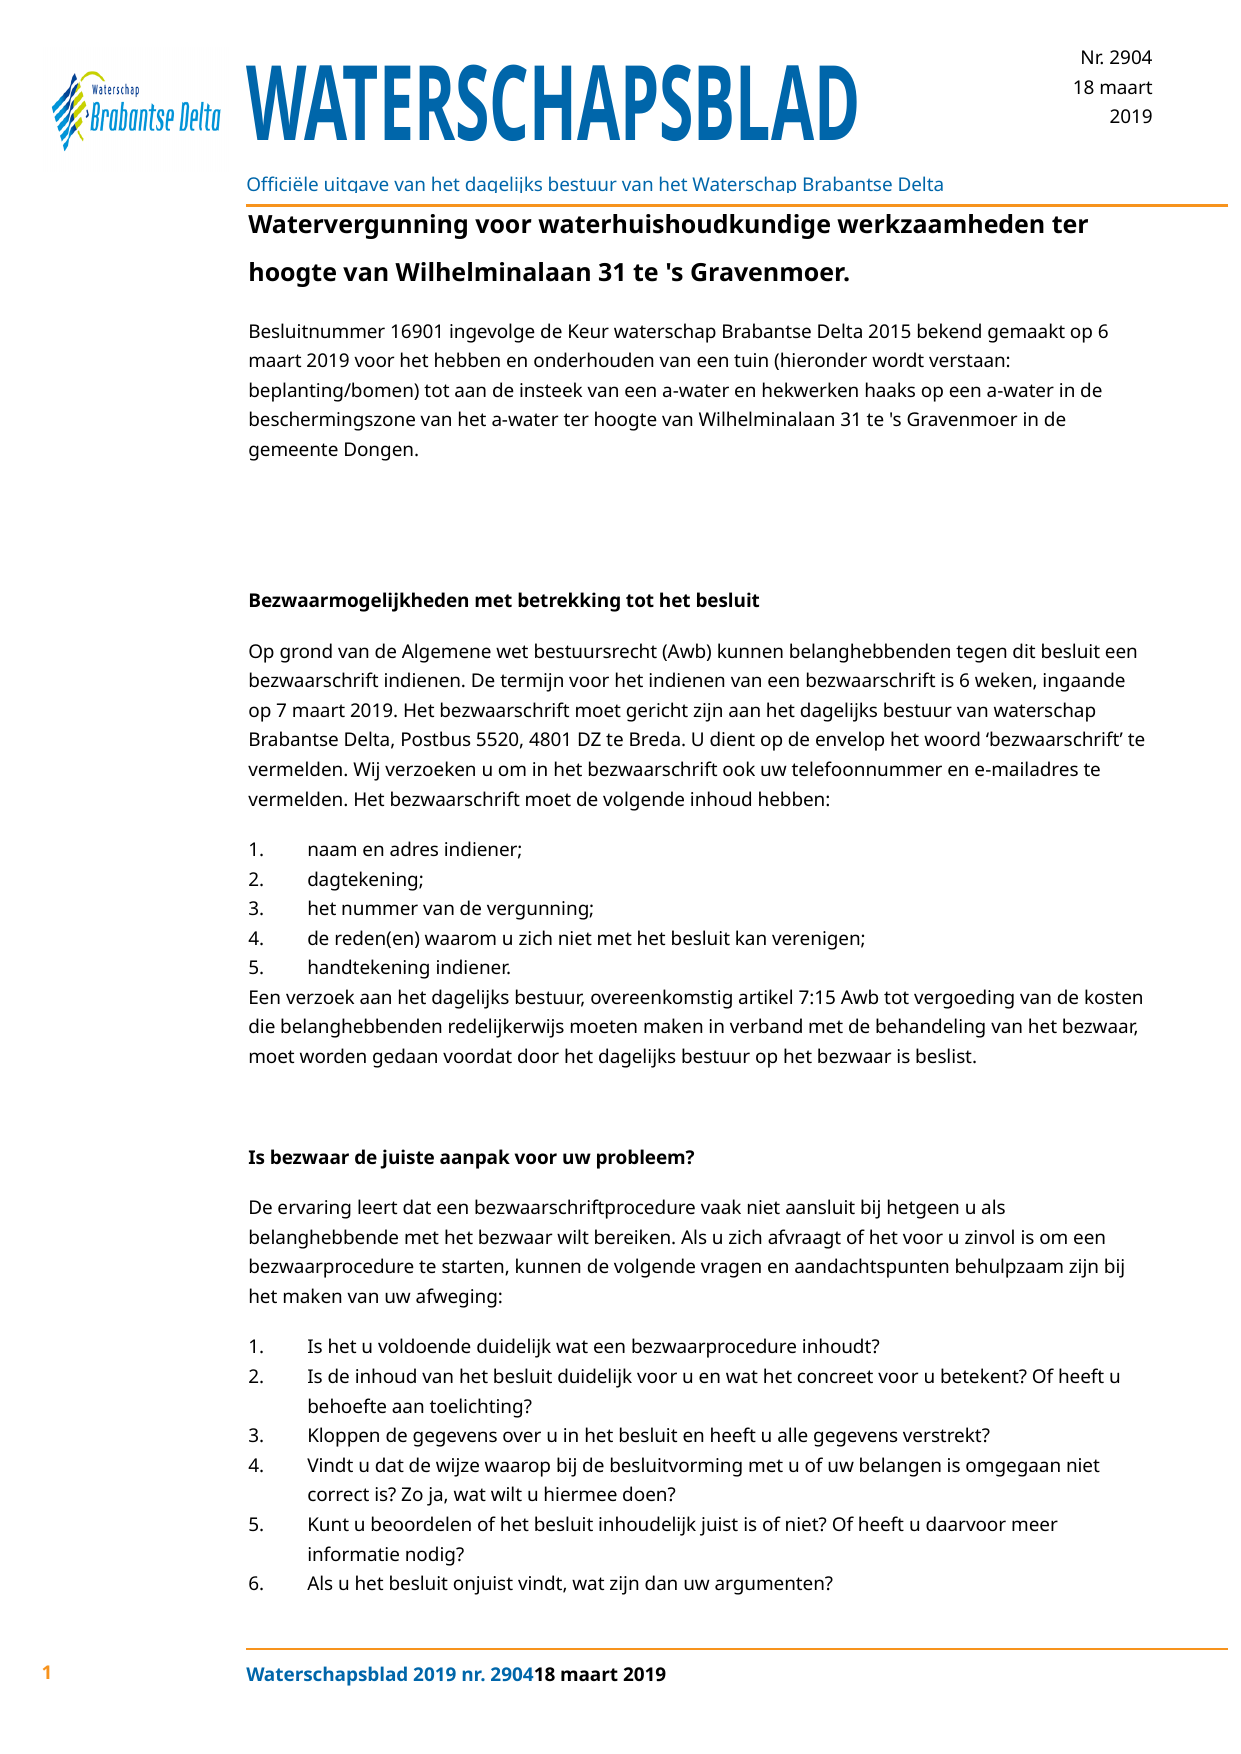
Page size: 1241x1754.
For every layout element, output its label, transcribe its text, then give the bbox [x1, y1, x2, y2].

text Op grond van de Algemene wet bestuursrecht (Awb) kunnen belanghebbenden tegen dit besluit een bezwaarschrift indienen. De termijn voor het indienen van een bezwaarschrift is 6 weken, ingaande op 7 maart 2019. Het bezwaarschrift moet gericht zijn aan het dagelijks bestuur van waterschap Brabantse Delta, Postbus 5520, 4801 DZ te Breda. U dient op de envelop het woord ‘bezwaarschrift’ te vermelden. Wij verzoeken u om in het bezwaarschrift ook uw telefoonnummer en e‑mailadres te vermelden. Het bezwaarschrift moet de volgende inhoud hebben: [248, 638, 1152, 812]
list Vindt u dat de wijze waarop bij de besluitvorming met u of uw belangen is omgegaan niet correct is? Zo ja, wat wilt u hiermee doen? [248, 1452, 1152, 1507]
list Als u het besluit onjuist vindt, wat zijn dan uw argumenten? [248, 1570, 1152, 1596]
list handtekening indiener. [248, 954, 1152, 980]
text Bezwaarmogelijkheden met betrekking tot het besluit [248, 587, 1152, 613]
list dagtekening; [248, 866, 1152, 892]
list Kloppen de gegevens over u in het besluit en heeft u alle gegevens verstrekt? [248, 1422, 1152, 1448]
list Is de inhoud van het besluit duidelijk voor u en wat het concreet voor u betekent? Of heeft u behoefte aan toelichting? [248, 1363, 1152, 1419]
list de reden(en) waarom u zich niet met het besluit kan verenigen; [248, 925, 1152, 951]
text Watervergunning voor waterhuishoudkundige werkzaamheden ter hoogte van Wilhelminalaan 31 te 's Gravenmoer. [248, 207, 1152, 288]
list Kunt u beoordelen of het besluit inhoudelijk juist is of niet? Of heeft u daarvoor meer informatie nodig? [248, 1511, 1152, 1567]
picture [41, 47, 231, 172]
text Besluitnummer 16901 ingevolge de Keur waterschap Brabantse Delta 2015 bekend gemaakt op 6 maart 2019 voor het hebben en onderhouden van een tuin (hieronder wordt verstaan: beplanting/bomen) tot aan de insteek van een a-water en hekwerken haaks op een a-water in de beschermingszone van het a-water ter hoogte van Wilhelminalaan 31 te 's Gravenmoer in de gemeente Dongen. [248, 318, 1152, 462]
list het nummer van de vergunning; [248, 895, 1152, 921]
text De ervaring leert dat een bezwaarschriftprocedure vaak niet aansluit bij hetgeen u als belanghebbende met het bezwaar wilt bereiken. Als u zich afvraagt of het voor u zinvol is om een bezwaarprocedure te starten, kunnen de volgende vragen en aandachtspunten behulpzaam zijn bij het maken van uw afweging: [248, 1194, 1152, 1309]
list naam en adres indiener; [248, 836, 1152, 862]
list Is het u voldoende duidelijk wat een bezwaarprocedure inhoudt? [248, 1334, 1152, 1359]
text Is bezwaar de juiste aanpak voor uw probleem? [248, 1144, 1152, 1170]
text Een verzoek aan het dagelijks bestuur, overeenkomstig artikel 7:15 Awb tot vergoeding van de kosten die belanghebbenden redelijkerwijs moeten maken in verband met de behandeling van het bezwaar, moet worden gedaan voordat door het dagelijks bestuur op het bezwaar is beslist. [248, 984, 1152, 1069]
